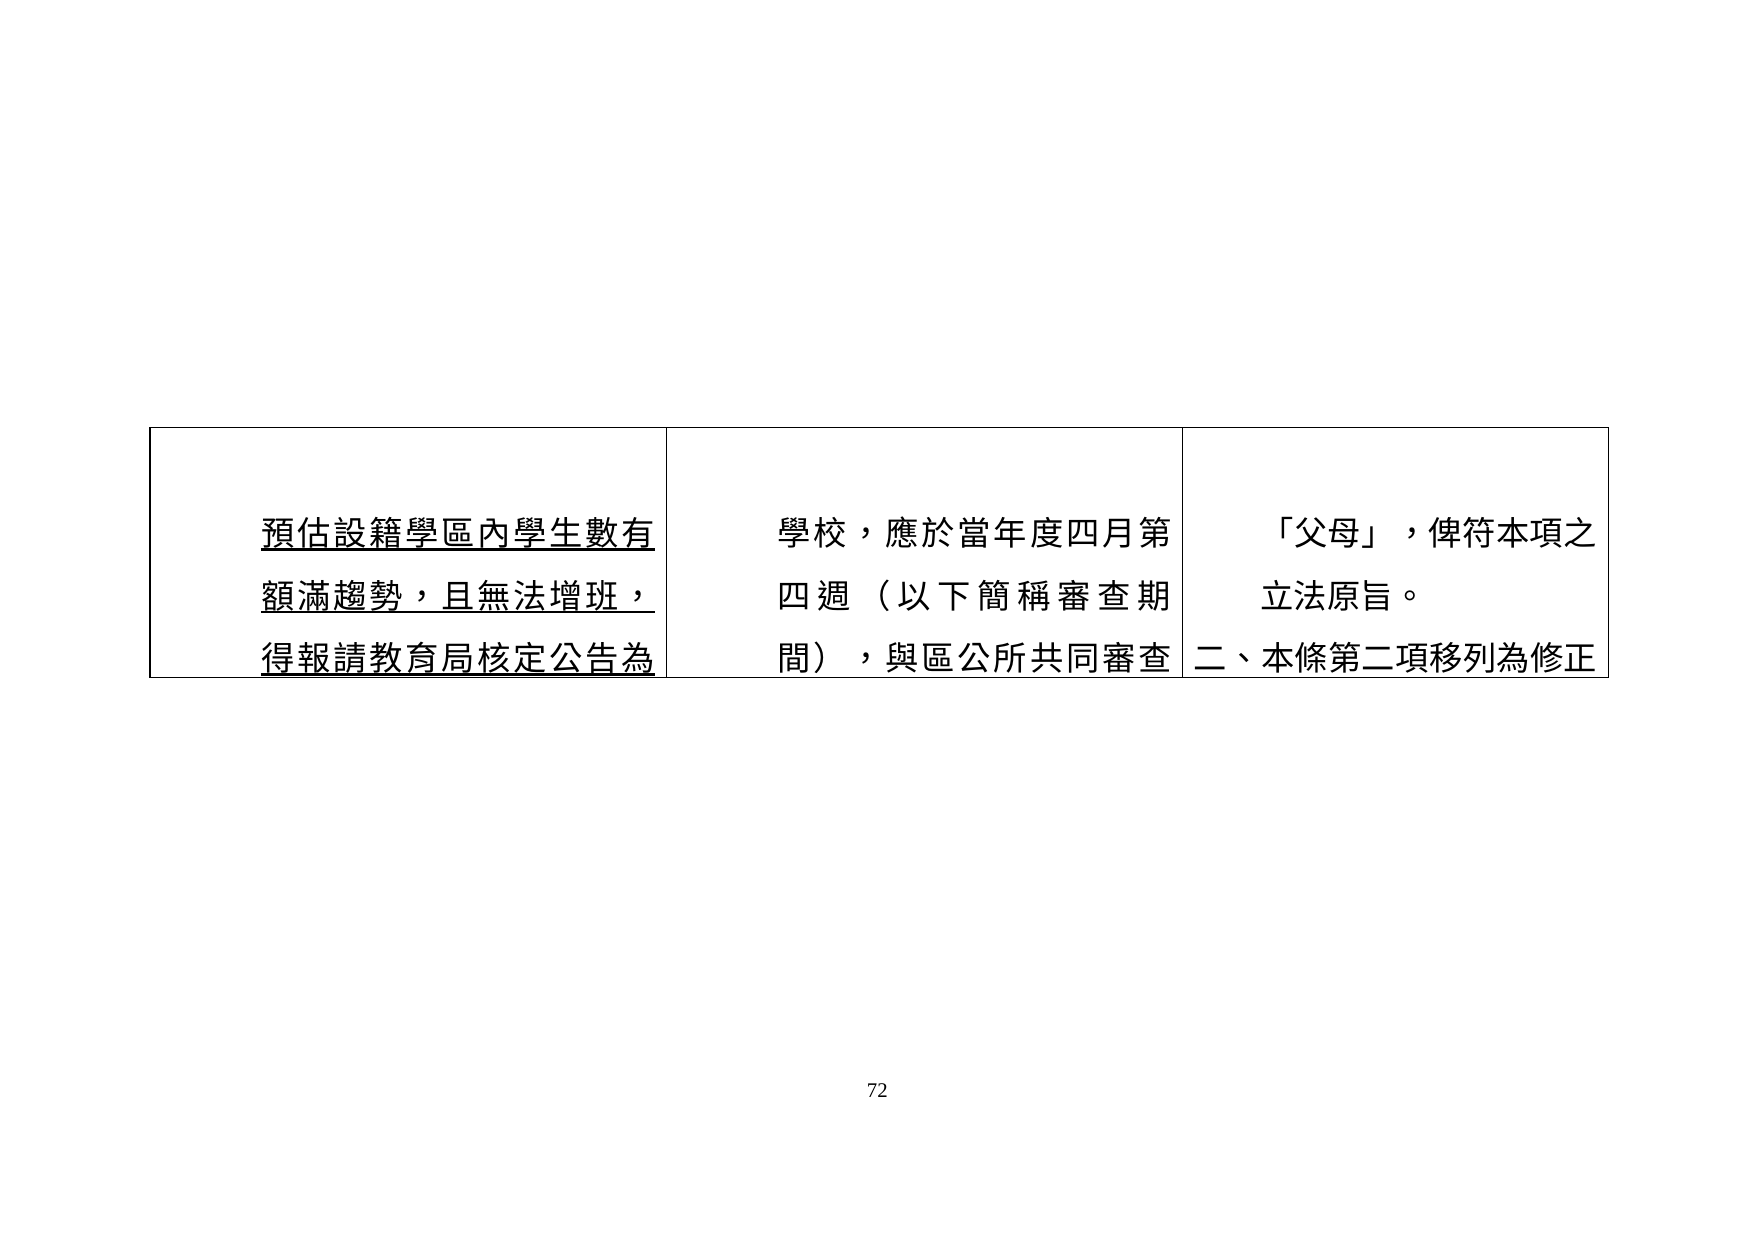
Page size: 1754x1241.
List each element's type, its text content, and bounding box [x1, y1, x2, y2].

table_cell 學校，應於當年度四月第四週（以下簡稱審查期間），與區公所共同審查 [667, 428, 1182, 677]
table_cell 預估設籍學區內學生數有額滿趨勢，且無法增班，得報請教育局核定公告為 [151, 428, 666, 677]
table_cell 「父母」，俾符本項之立法原旨。 二、本條第二項移列為修正 [1183, 428, 1608, 677]
